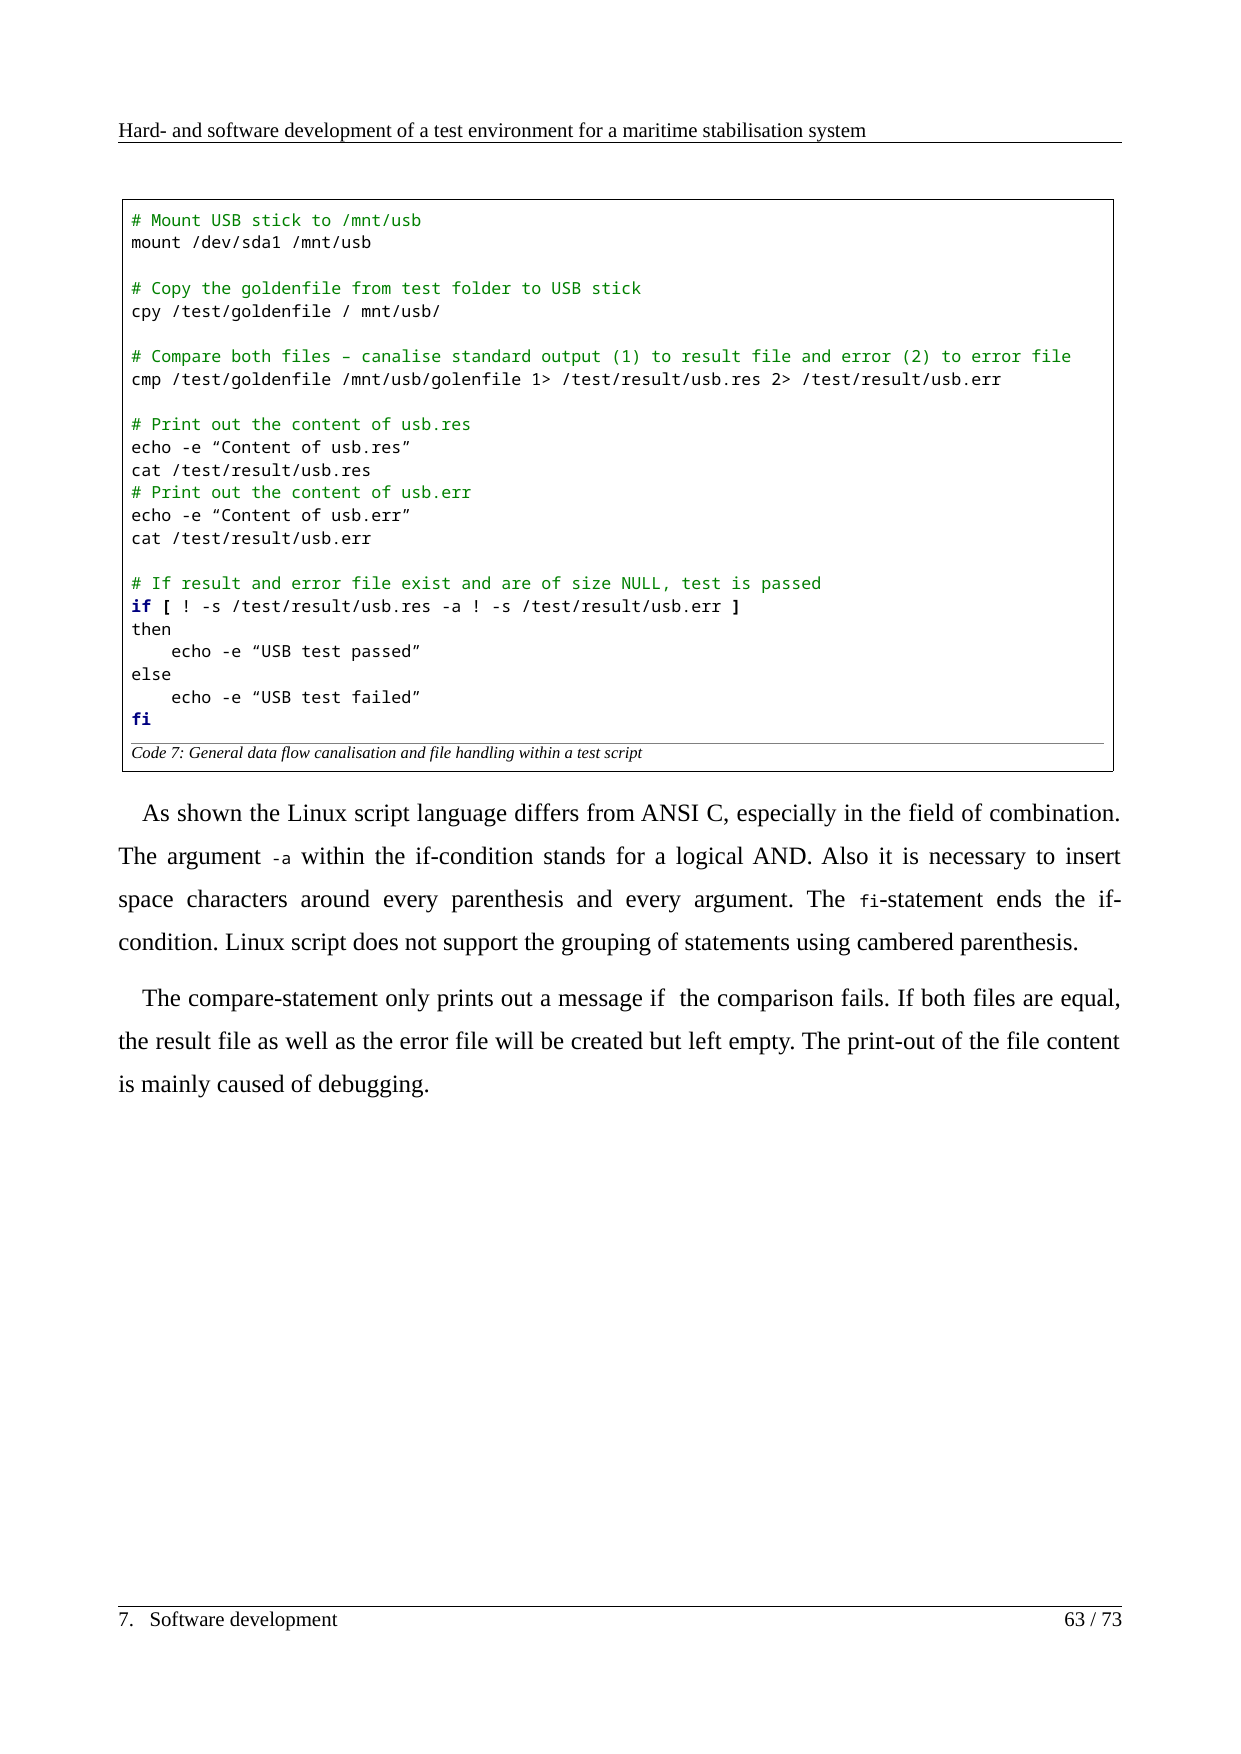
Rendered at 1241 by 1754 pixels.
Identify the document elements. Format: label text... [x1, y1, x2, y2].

text cpy /test/goldenfile / mnt/usb/ [131, 299, 1104, 322]
text cat /test/result/usb.err [131, 526, 1104, 549]
text cmp /test/goldenfile /mnt/usb/golenfile 1> /test/result/usb.res 2> /test/result/usb.err [131, 367, 1104, 390]
text echo -e “Content of usb.res” [131, 435, 1104, 458]
text cat /test/result/usb.res [131, 458, 1104, 481]
text # Print out the content of usb.res [131, 413, 1104, 435]
text if [ ! -s /test/result/usb.res -a ! -s /test/result/usb.err ] [131, 594, 1104, 617]
text # Compare both files – canalise standard output (1) to result file and error (2) to error file [131, 344, 1104, 367]
text echo -e “USB test passed” [131, 640, 1104, 662]
text # Copy the goldenfile from test folder to USB stick [131, 276, 1104, 299]
text # If result and error file exist and are of size NULL, test is passed [131, 572, 1104, 594]
text # Print out the content of usb.err [131, 481, 1104, 503]
text echo -e “Content of usb.err” [131, 503, 1104, 526]
text then [131, 617, 1104, 640]
text fi [131, 708, 1104, 731]
text As shown the Linux script language differs from ANSI C, especially in the field of combination. The argument -a within the if-condition stands for a logical AND. Also it is necessary to insert space characters around every parenthesis and every argument. The fi-statement ends the if-condition. Linux script does not support the grouping of statements using cambered parenthesis. [118, 177, 1122, 956]
text echo -e “USB test failed” [131, 685, 1104, 708]
text else [131, 662, 1104, 685]
text The compare-statement only prints out a message if the comparison fails. If both files are equal, the result file as well as the error file will be created but left empty. The print-out of the file content is mainly caused of debugging. [118, 983, 1122, 1098]
text mount /dev/sda1 /mnt/usb [131, 231, 1104, 254]
text # Mount USB stick to /mnt/usb [131, 208, 1104, 231]
text Code 7: General data flow canalisation and file handling within a test script [131, 744, 1104, 762]
